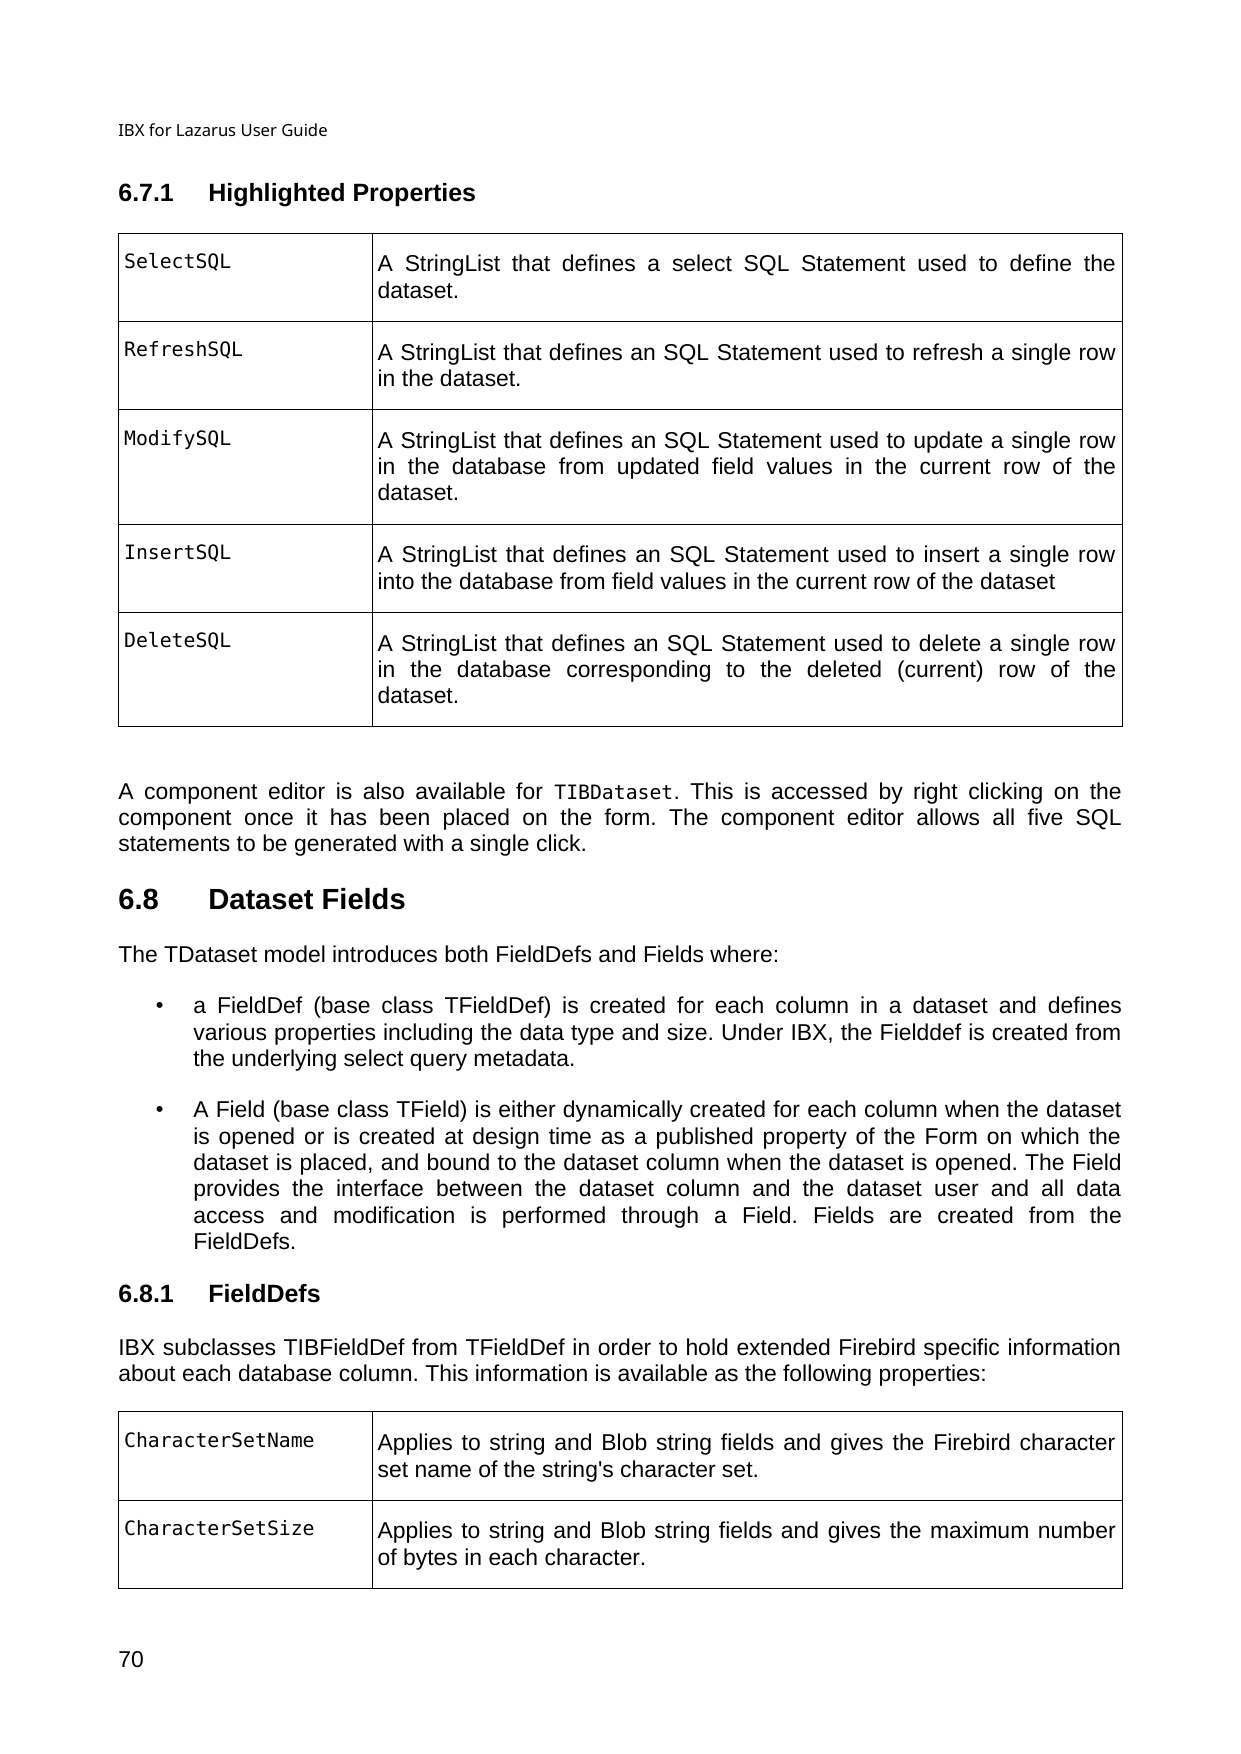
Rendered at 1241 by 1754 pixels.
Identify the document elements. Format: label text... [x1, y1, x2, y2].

text A component editor is also available for TIBDataset. This is accessed by right clicking on the component once it has been placed on the form. The component editor allows all five SQL statements to be generated with a single click. [118, 778, 1122, 857]
list A Field (base class TField) is either dynamically created for each column when the dataset is opened or is created at design time as a published property of the Form on which the dataset is placed, and bound to the dataset column when the dataset is opened. The Field provides the interface between the dataset column and the dataset user and all data access and modification is performed through a Field. Fields are created from the FieldDefs. [156, 1096, 1122, 1254]
table_cell A StringList that defines an SQL Statement used to insert a single row into the database from field values in the current row of the dataset [373, 525, 1122, 612]
table_header SelectSQL [119, 234, 372, 321]
text The TDataset model introduces both FieldDefs and Fields where: [118, 941, 1122, 967]
list a FieldDef (base class TFieldDef) is created for each column in a dataset and defines various properties including the data type and size. Under IBX, the Fielddef is created from the underlying select query metadata. [156, 992, 1122, 1071]
table_header A StringList that defines a select SQL Statement used to define the dataset. [373, 234, 1122, 321]
table_cell InsertSQL [119, 525, 372, 612]
table_cell A StringList that defines an SQL Statement used to refresh a single row in the dataset. [373, 322, 1122, 409]
table_cell A StringList that defines an SQL Statement used to update a single row in the database from updated field values in the current row of the dataset. [373, 410, 1122, 523]
table_cell DeleteSQL [119, 613, 372, 726]
table_cell A StringList that defines an SQL Statement used to delete a single row in the database corresponding to the deleted (current) row of the dataset. [373, 613, 1122, 726]
table_cell Applies to string and Blob string fields and gives the maximum number of bytes in each character. [373, 1501, 1122, 1588]
table_cell ModifySQL [119, 410, 372, 523]
subtitle Highlighted Properties [118, 178, 1122, 207]
text IBX subclasses TIBFieldDef from TFieldDef in order to hold extended Firebird specific information about each database column. This information is available as the following properties: [118, 1334, 1122, 1386]
subtitle Dataset Fields [118, 882, 1122, 915]
table_header CharacterSetName [119, 1412, 372, 1499]
table_cell RefreshSQL [119, 322, 372, 409]
subtitle FieldDefs [118, 1279, 1122, 1308]
table_header Applies to string and Blob string fields and gives the Firebird character set name of the string's character set. [373, 1412, 1122, 1499]
table_cell CharacterSetSize [119, 1501, 372, 1588]
